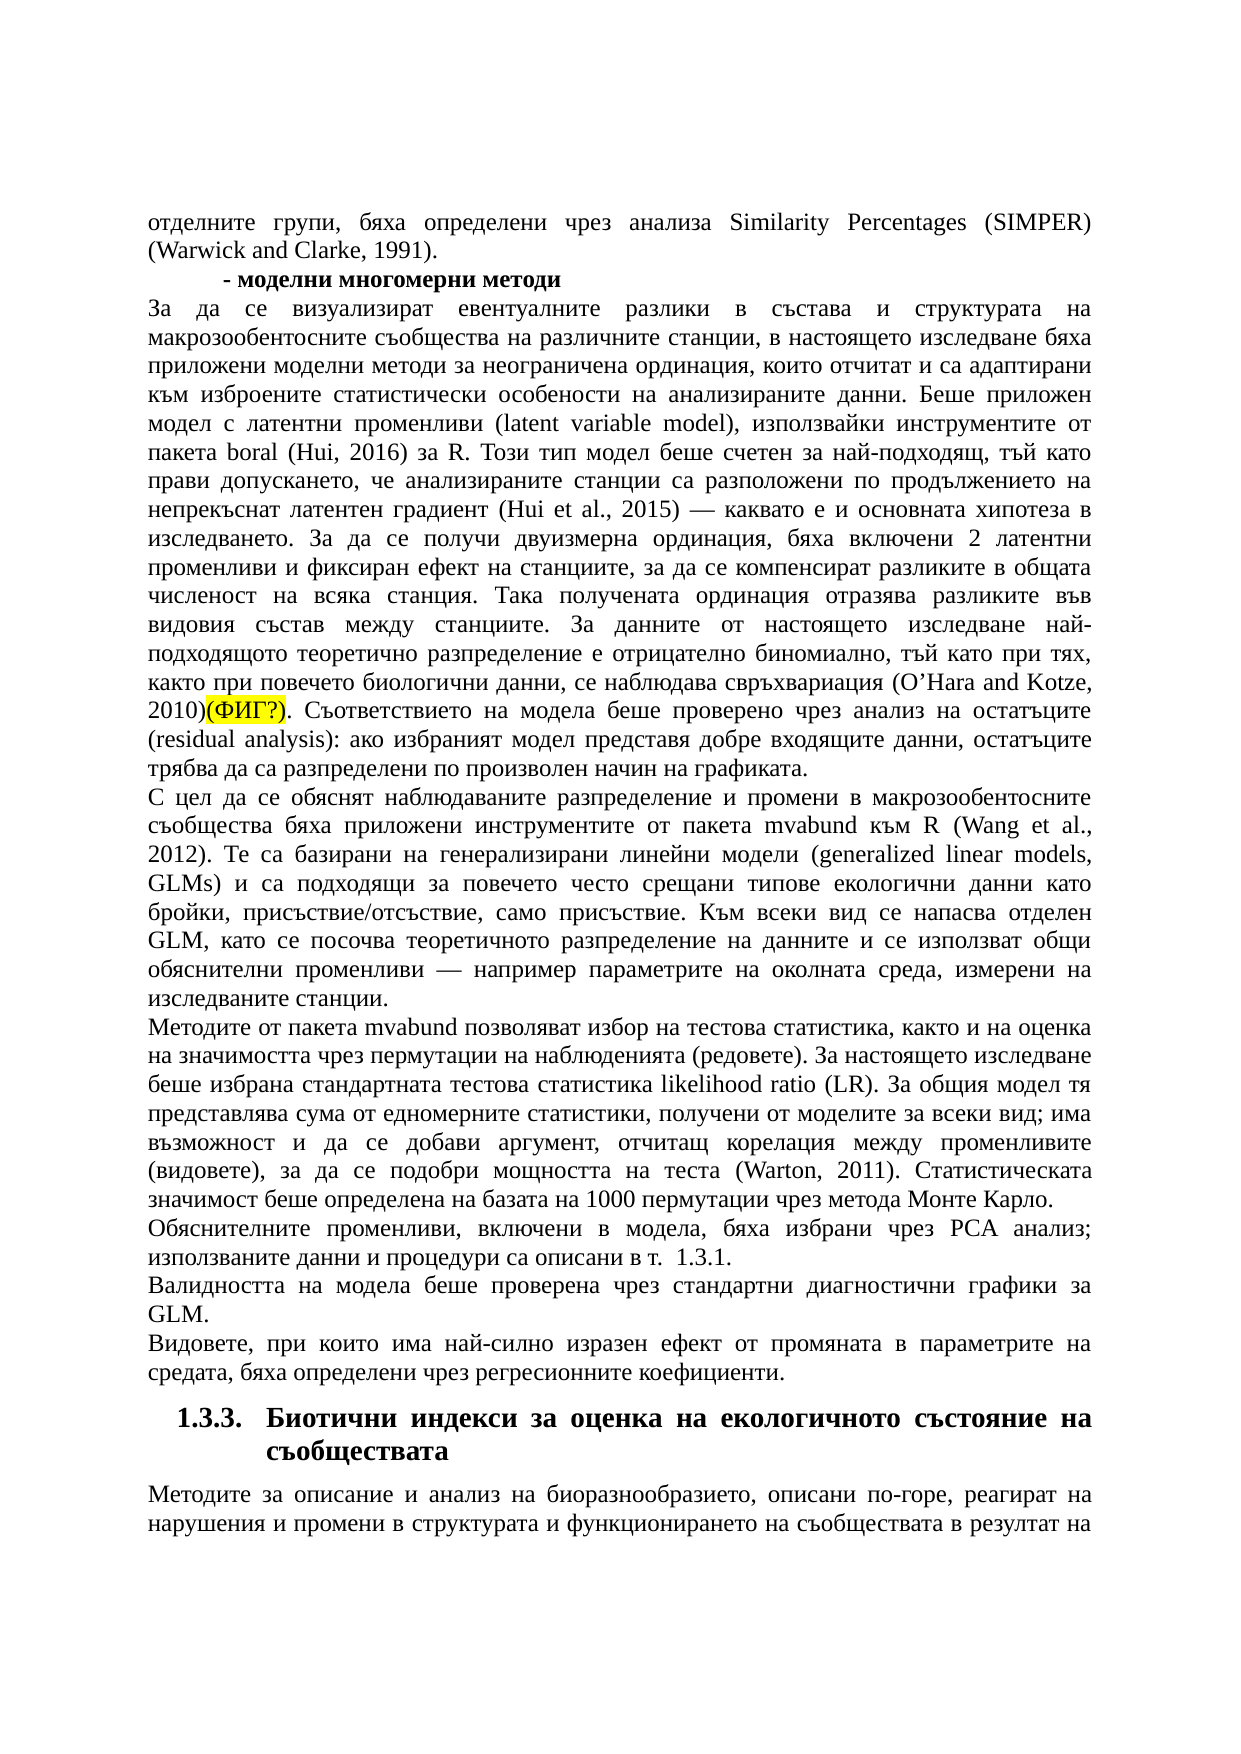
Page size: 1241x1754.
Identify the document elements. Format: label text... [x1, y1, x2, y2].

text отделните групи, бяха определени чрез анализа Similarity Percentages (SIMPER) (Warwick and Clarke, 1991). [148, 207, 1093, 264]
text Обяснителните променливи, включени в модела, бяха избрани чрез PCA анализ; използваните данни и процедури са описани в т. 1.3.1. [148, 1213, 1093, 1270]
text С цел да се обяснят наблюдаваните разпределение и промени в макрозообентосните съобщества бяха приложени инструментите от пакета mvabund към R (Wang et al., 2012). Те са базирани на генерализирани линейни модели (generalized linear models, GLMs) и са подходящи за повечето често срещани типове екологични данни като бройки, присъствие/отсъствие, само присъствие. Към всеки вид се напасва отделен GLM, като се посочва теоретичното разпределение на данните и се използват общи обяснителни променливи — например параметрите на околната среда, измерени на изследваните станции. [148, 782, 1093, 1012]
subtitle Биотични индекси за оценка на екологичното състояние на съобществата [242, 1400, 1093, 1467]
text - моделни многомерни методи [148, 264, 1093, 293]
text Методите за описание и анализ на биоразнообразието, описани по-горе, реагират на нарушения и промени в структурата и функционирането на съобществата в резултат на [148, 1479, 1093, 1537]
text Видовете, при които има най-силно изразен ефект от промяната в параметрите на средата, бяха определени чрез регресионните коефициенти. [148, 1328, 1093, 1385]
text За да се визуализират евентуалните разлики в състава и структурата на макрозообентосните съобщества на различните станции, в настоящето изследване бяха приложени моделни методи за неограничена ординация, които отчитат и са адаптирани към изброените статистически особености на анализираните данни. Беше приложен модел с латентни променливи (latent variable model), използвайки инструментите от пакета boral (Hui, 2016) за R. Този тип модел беше счетен за най-подходящ, тъй като прави допускането, че анализираните станции са разположени по продължението на непрекъснат латентен градиент (Hui et al., 2015) — каквато е и основната хипотеза в изследването. За да се получи двуизмерна ординация, бяха включени 2 латентни променливи и фиксиран ефект на станциите, за да се компенсират разликите в общата численост на всяка станция. Така получената ординация отразява разликите във видовия състав между станциите. За данните от настоящето изследване най-подходящото теоретично разпределение е отрицателно биномиално, тъй като при тях, както при повечето биологични данни, се наблюдава свръхвариация (O’Hara and Kotze, 2010)(ФИГ?). Съответствието на модела беше проверено чрез анализ на остатъците (residual analysis): ако избраният модел представя добре входящите данни, остатъците трябва да са разпределени по произволен начин на графиката. [148, 293, 1093, 782]
text Методите от пакета mvabund позволяват избор на тестова статистика, както и на оценка на значимостта чрез пермутации на наблюденията (редовете). За настоящето изследване беше избрана стандартната тестова статистика likelihood ratio (LR). За общия модел тя представлява сума от едномерните статистики, получени от моделите за всеки вид; има възможност и да се добави аргумент, отчитащ корелация между променливите (видовете), за да се подобри мощността на теста (Warton, 2011). Статистическата значимост беше определена на базата на 1000 пермутации чрез метода Монте Карло. [148, 1012, 1093, 1213]
text Валидността на модела беше проверена чрез стандартни диагностични графики за GLM. [148, 1270, 1093, 1328]
